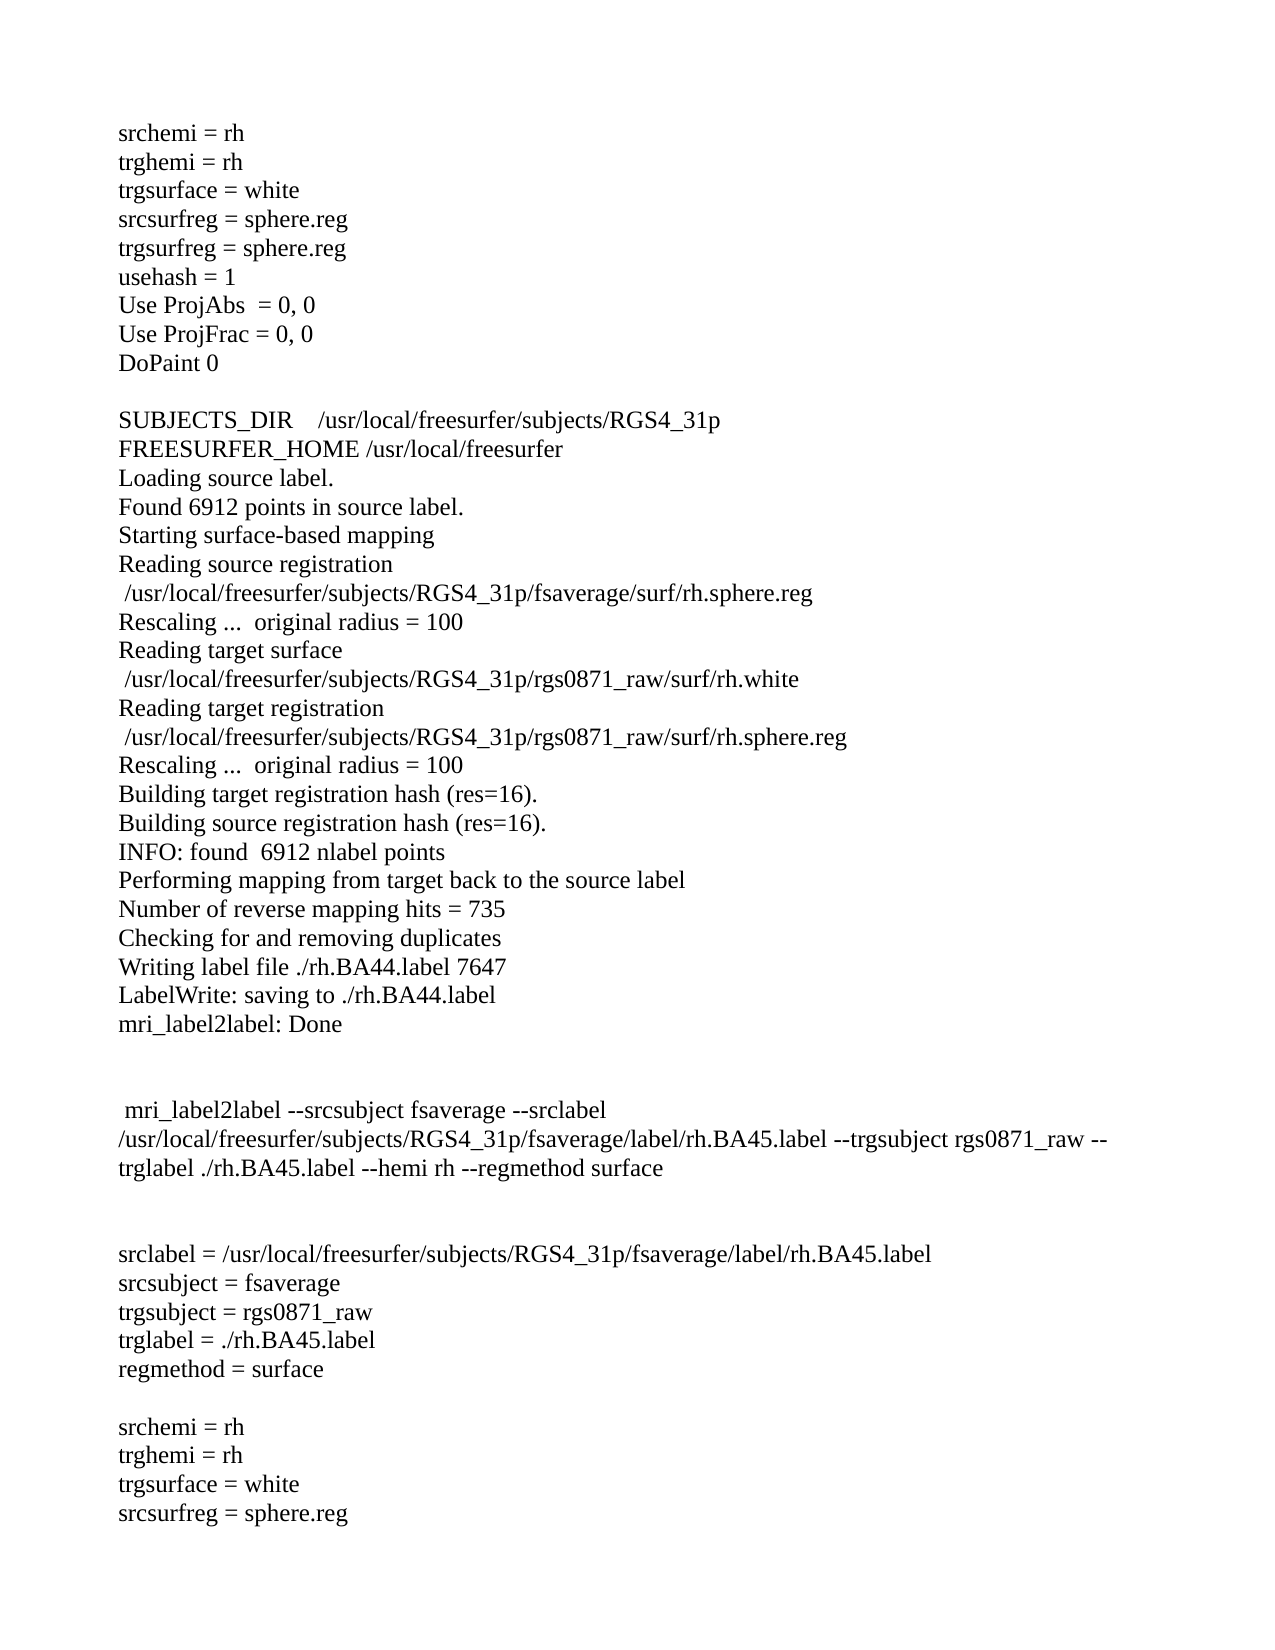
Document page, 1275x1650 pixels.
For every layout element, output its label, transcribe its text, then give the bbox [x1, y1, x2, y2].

text trghemi = rh [118, 147, 1157, 176]
text /usr/local/freesurfer/subjects/RGS4_31p/rgs0871_raw/surf/rh.sphere.reg [118, 722, 1157, 751]
text regmethod = surface [118, 1354, 1157, 1383]
text FREESURFER_HOME /usr/local/freesurfer [118, 434, 1157, 463]
text srchemi = rh [118, 1412, 1157, 1441]
text trghemi = rh [118, 1441, 1157, 1469]
text Reading target surface [118, 636, 1157, 664]
text trgsurfreg = sphere.reg [118, 233, 1157, 262]
text Reading target registration [118, 693, 1157, 722]
text trgsurface = white [118, 176, 1157, 204]
text srcsubject = fsaverage [118, 1268, 1157, 1297]
text srcsurfreg = sphere.reg [118, 1498, 1157, 1527]
text DoPaint 0 [118, 348, 1157, 377]
text /usr/local/freesurfer/subjects/RGS4_31p/fsaverage/surf/rh.sphere.reg [118, 578, 1157, 607]
text Checking for and removing duplicates [118, 923, 1157, 952]
text Building target registration hash (res=16). [118, 779, 1157, 808]
text INFO: found 6912 nlabel points [118, 837, 1157, 866]
text usehash = 1 [118, 262, 1157, 291]
text mri_label2label: Done [118, 1009, 1157, 1038]
text trgsubject = rgs0871_raw [118, 1297, 1157, 1326]
text srcsurfreg = sphere.reg [118, 204, 1157, 233]
text LabelWrite: saving to ./rh.BA44.label [118, 981, 1157, 1009]
text trgsurface = white [118, 1469, 1157, 1498]
text srclabel = /usr/local/freesurfer/subjects/RGS4_31p/fsaverage/label/rh.BA45.label [118, 1239, 1157, 1268]
text Writing label file ./rh.BA44.label 7647 [118, 952, 1157, 981]
text Found 6912 points in source label. [118, 492, 1157, 521]
text /usr/local/freesurfer/subjects/RGS4_31p/rgs0871_raw/surf/rh.white [118, 664, 1157, 693]
text Starting surface-based mapping [118, 521, 1157, 549]
text Rescaling ... original radius = 100 [118, 607, 1157, 636]
text Performing mapping from target back to the source label [118, 866, 1157, 894]
text SUBJECTS_DIR /usr/local/freesurfer/subjects/RGS4_31p [118, 406, 1157, 434]
text Loading source label. [118, 463, 1157, 492]
text Rescaling ... original radius = 100 [118, 751, 1157, 779]
text Use ProjFrac = 0, 0 [118, 319, 1157, 348]
text srchemi = rh [118, 118, 1157, 147]
text mri_label2label --srcsubject fsaverage --srclabel /usr/local/freesurfer/subjects/RGS4_31p/fsaverage/label/rh.BA45.label --trgsubject rgs0871_raw --trglabel ./rh.BA45.label --hemi rh --regmethod surface [118, 1096, 1157, 1182]
text Use ProjAbs = 0, 0 [118, 291, 1157, 319]
text Building source registration hash (res=16). [118, 808, 1157, 837]
text Number of reverse mapping hits = 735 [118, 894, 1157, 923]
text Reading source registration [118, 549, 1157, 578]
text trglabel = ./rh.BA45.label [118, 1326, 1157, 1354]
